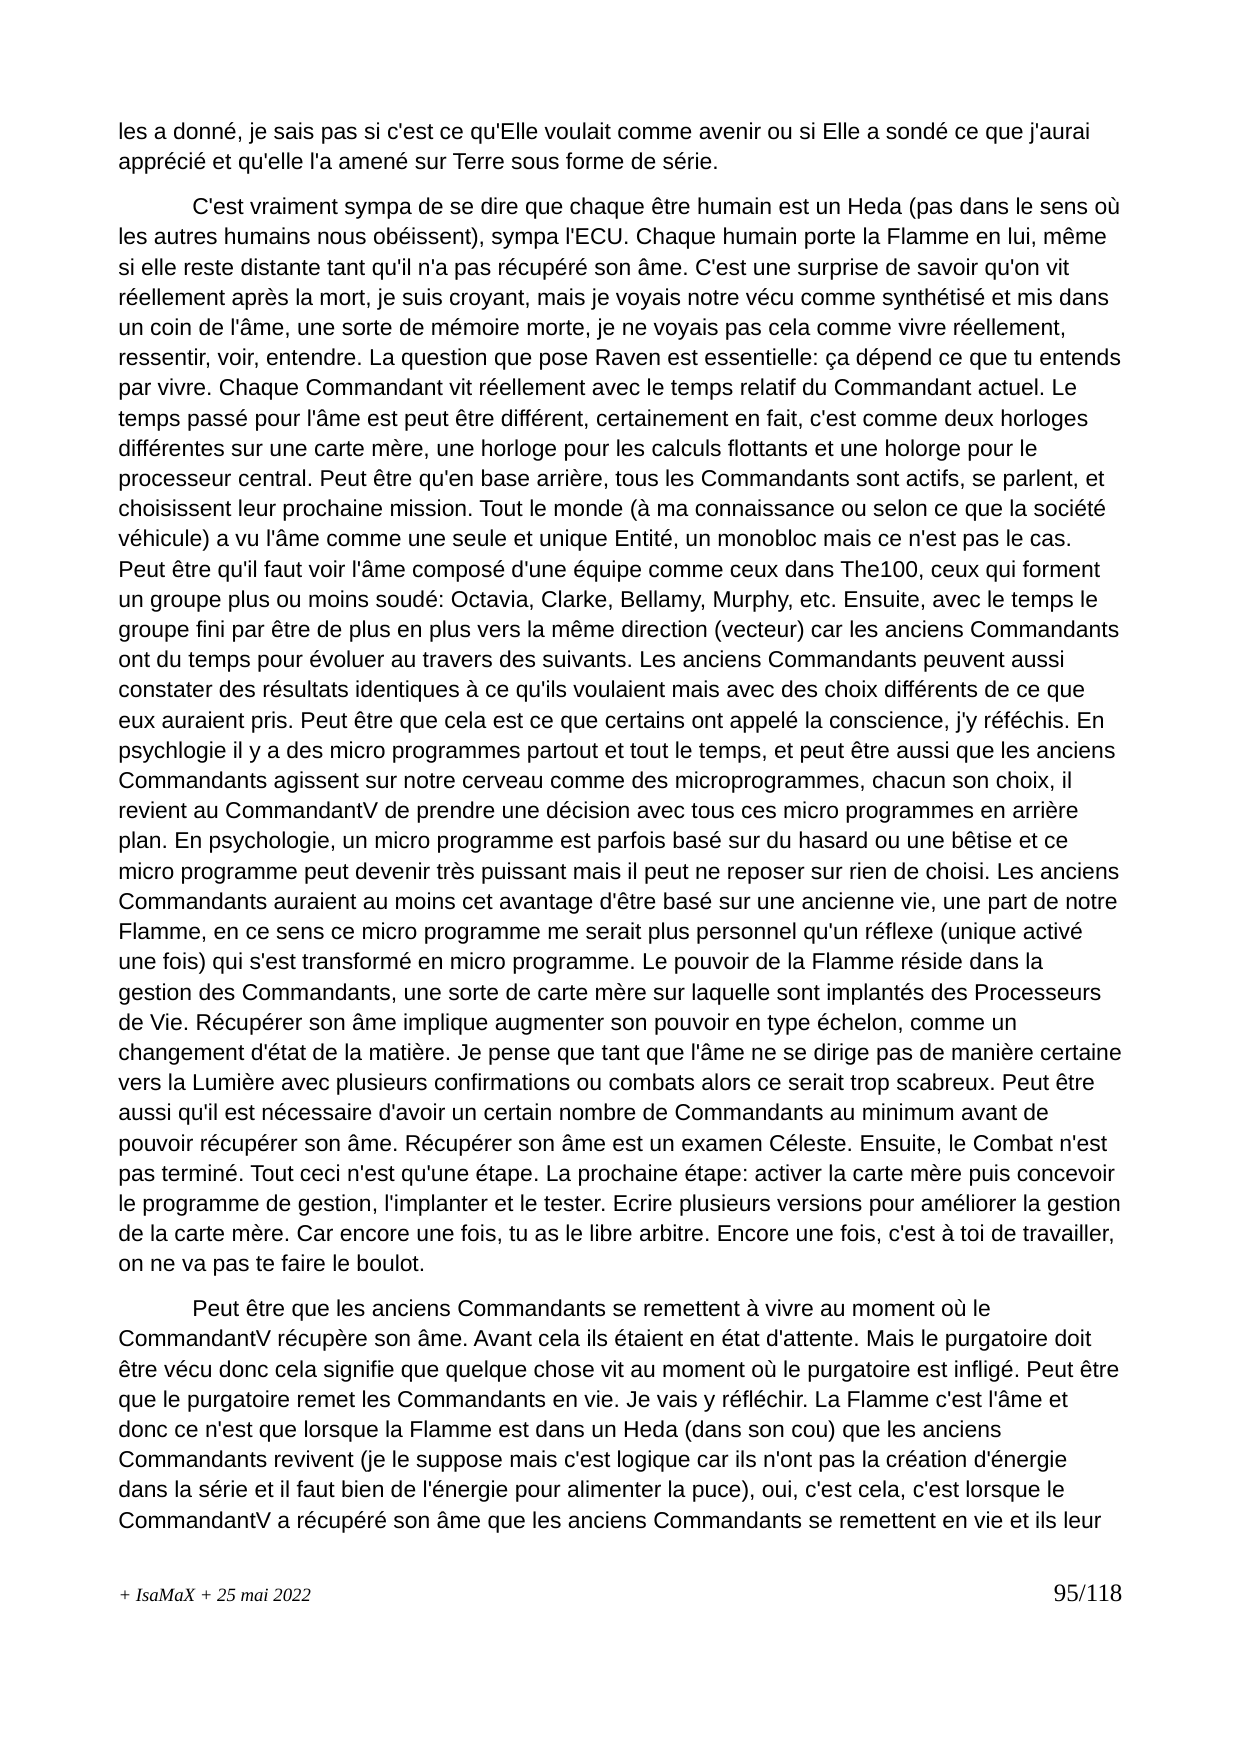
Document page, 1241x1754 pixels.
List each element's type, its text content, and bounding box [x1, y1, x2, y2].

text C'est vraiment sympa de se dire que chaque être humain est un Heda (pas dans le sens où les autres humains nous obéissent), sympa l'ECU. Chaque humain porte la Flamme en lui, même si elle reste distante tant qu'il n'a pas récupéré son âme. C'est une surprise de savoir qu'on vit réellement après la mort, je suis croyant, mais je voyais notre vécu comme synthétisé et mis dans un coin de l'âme, une sorte de mémoire morte, je ne voyais pas cela comme vivre réellement, ressentir, voir, entendre. La question que pose Raven est essentielle: ça dépend ce que tu entends par vivre. Chaque Commandant vit réellement avec le temps relatif du Commandant actuel. Le temps passé pour l'âme est peut être différent, certainement en fait, c'est comme deux horloges différentes sur une carte mère, une horloge pour les calculs flottants et une holorge pour le processeur central. Peut être qu'en base arrière, tous les Commandants sont actifs, se parlent, et choisissent leur prochaine mission. Tout le monde (à ma connaissance ou selon ce que la société véhicule) a vu l'âme comme une seule et unique Entité, un monobloc mais ce n'est pas le cas. Peut être qu'il faut voir l'âme composé d'une équipe comme ceux dans The100, ceux qui forment un groupe plus ou moins soudé: Octavia, Clarke, Bellamy, Murphy, etc. Ensuite, avec le temps le groupe fini par être de plus en plus vers la même direction (vecteur) car les anciens Commandants ont du temps pour évoluer au travers des suivants. Les anciens Commandants peuvent aussi constater des résultats identiques à ce qu'ils voulaient mais avec des choix différents de ce que eux auraient pris. Peut être que cela est ce que certains ont appelé la conscience, j'y réféchis. En psychlogie il y a des micro programmes partout et tout le temps, et peut être aussi que les anciens Commandants agissent sur notre cerveau comme des microprogrammes, chacun son choix, il revient au CommandantV de prendre une décision avec tous ces micro programmes en arrière plan. En psychologie, un micro programme est parfois basé sur du hasard ou une bêtise et ce micro programme peut devenir très puissant mais il peut ne reposer sur rien de choisi. Les anciens Commandants auraient au moins cet avantage d'être basé sur une ancienne vie, une part de notre Flamme, en ce sens ce micro programme me serait plus personnel qu'un réflexe (unique activé une fois) qui s'est transformé en micro programme. Le pouvoir de la Flamme réside dans la gestion des Commandants, une sorte de carte mère sur laquelle sont implantés des Processeurs de Vie. Récupérer son âme implique augmenter son pouvoir en type échelon, comme un changement d'état de la matière. Je pense que tant que l'âme ne se dirige pas de manière certaine vers la Lumière avec plusieurs confirmations ou combats alors ce serait trop scabreux. Peut être aussi qu'il est nécessaire d'avoir un certain nombre de Commandants au minimum avant de pouvoir récupérer son âme. Récupérer son âme est un examen Céleste. Ensuite, le Combat n'est pas terminé. Tout ceci n'est qu'une étape. La prochaine étape: activer la carte mère puis concevoir le programme de gestion, l'implanter et le tester. Ecrire plusieurs versions pour améliorer la gestion de la carte mère. Car encore une fois, tu as le libre arbitre. Encore une fois, c'est à toi de travailler, on ne va pas te faire le boulot. [118, 193, 1122, 1277]
text Peut être que les anciens Commandants se remettent à vivre au moment où le CommandantV récupère son âme. Avant cela ils étaient en état d'attente. Mais le purgatoire doit être vécu donc cela signifie que quelque chose vit au moment où le purgatoire est infligé. Peut être que le purgatoire remet les Commandants en vie. Je vais y réfléchir. La Flamme c'est l'âme et donc ce n'est que lorsque la Flamme est dans un Heda (dans son cou) que les anciens Commandants revivent (je le suppose mais c'est logique car ils n'ont pas la création d'énergie dans la série et il faut bien de l'énergie pour alimenter la puce), oui, c'est cela, c'est lorsque le CommandantV a récupéré son âme que les anciens Commandants se remettent en vie et ils leur [118, 1295, 1122, 1533]
text les a donné, je sais pas si c'est ce qu'Elle voulait comme avenir ou si Elle a sondé ce que j'aurai apprécié et qu'elle l'a amené sur Terre sous forme de série. [118, 118, 1122, 175]
